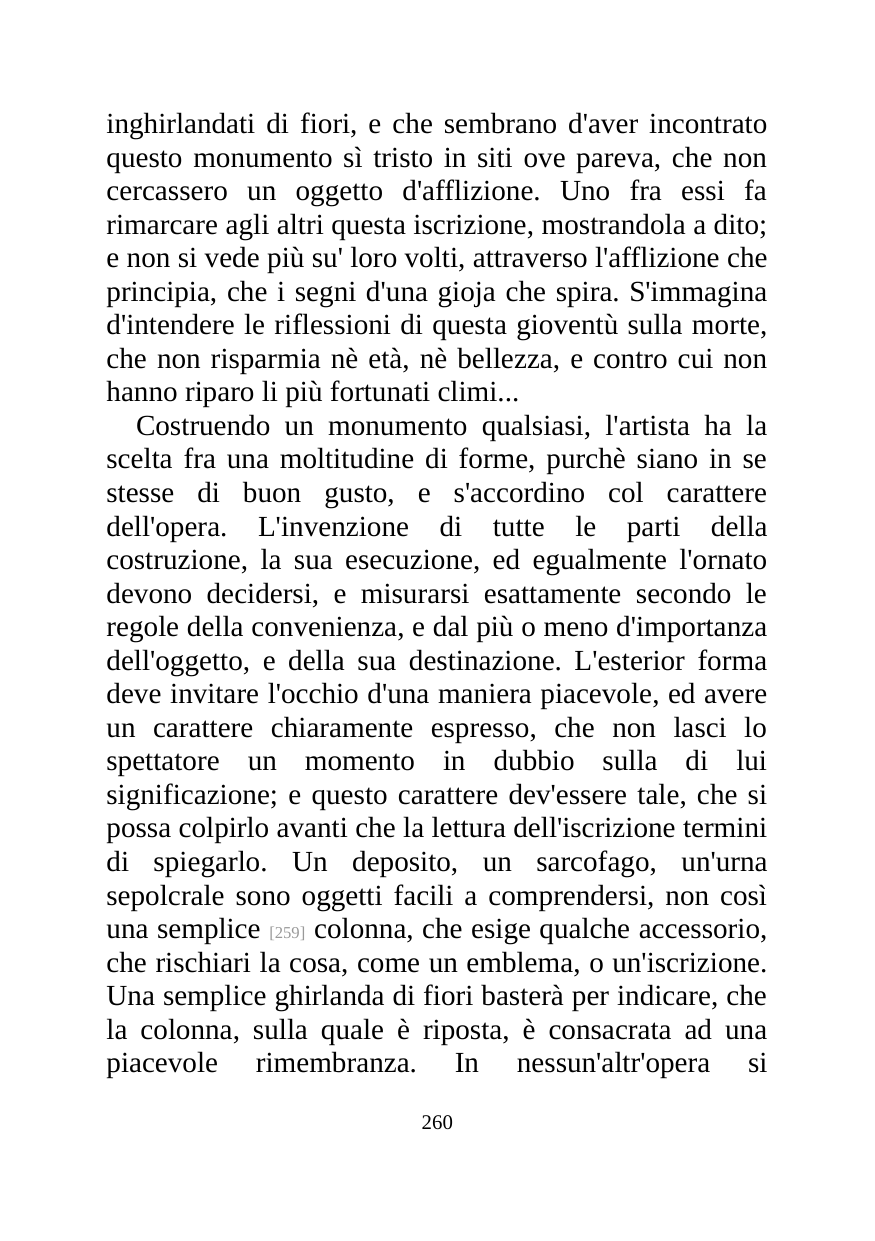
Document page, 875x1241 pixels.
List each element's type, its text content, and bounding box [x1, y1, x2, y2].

text inghirlandati di fiori, e che sembrano d'aver incontrato questo monumento sì tristo in siti ove pareva, che non cercassero un oggetto d'afflizione. Uno fra essi fa rimarcare agli altri questa iscrizione, mostrandola a dito; e non si vede più su' loro volti, attraverso l'afflizione che principia, che i segni d'una gioja che spira. S'immagina d'intendere le riflessioni di questa gioventù sulla morte, che non risparmia nè età, nè bellezza, e contro cui non hanno riparo li più fortunati climi... [106, 106, 768, 408]
text Costruendo un monumento qualsiasi, l'artista ha la scelta fra una moltitudine di forme, purchè siano in se stesse di buon gusto, e s'accordino col carattere dell'opera. L'invenzione di tutte le parti della costruzione, la sua esecuzione, ed egualmente l'ornato devono decidersi, e misurarsi esattamente secondo le regole della convenienza, e dal più o meno d'importanza dell'oggetto, e della sua destinazione. L'esterior forma deve invitare l'occhio d'una maniera piacevole, ed avere un carattere chiaramente espresso, che non lasci lo spettatore un momento in dubbio sulla di lui significazione; e questo carattere dev'essere tale, che si possa colpirlo avanti che la lettura dell'iscrizione termini di spiegarlo. Un deposito, un sarcofago, un'urna sepolcrale sono oggetti facili a comprendersi, non così una semplice [259] colonna, che esige qualche accessorio, che rischiari la cosa, come un emblema, o un'iscrizione. Una semplice ghirlanda di fiori basterà per indicare, che la colonna, sulla quale è riposta, è consacrata ad una piacevole rimembranza. In nessun'altr'opera si [106, 408, 768, 1079]
